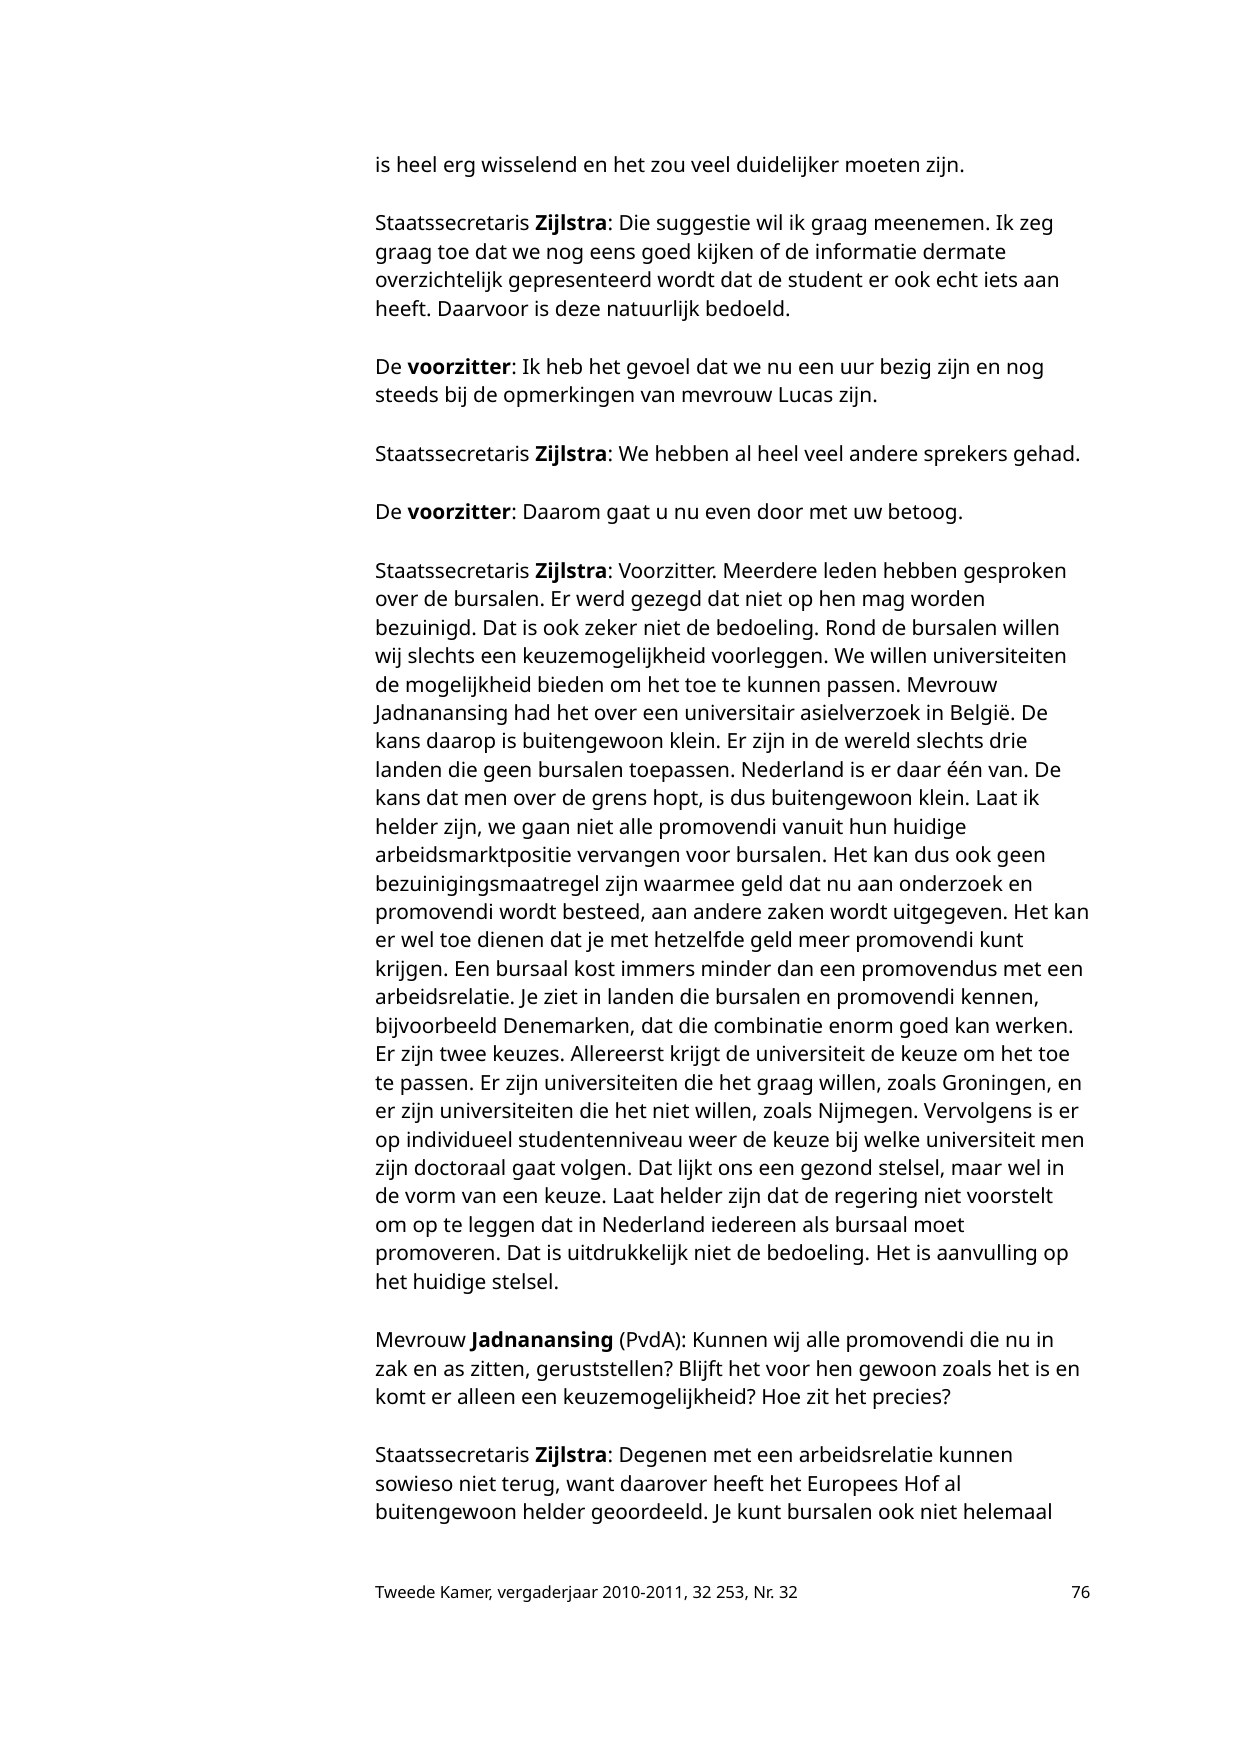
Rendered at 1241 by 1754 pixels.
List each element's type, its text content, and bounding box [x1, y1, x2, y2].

text Staatssecretaris Zijlstra: Voorzitter. Meerdere leden hebben gesproken over de bursalen. Er werd gezegd dat niet op hen mag worden bezuinigd. Dat is ook zeker niet de bedoeling. Rond de bursalen willen wij slechts een keuzemogelijkheid voorleggen. We willen universiteiten de mogelijkheid bieden om het toe te kunnen passen. Mevrouw Jadnanansing had het over een universitair asielverzoek in België. De kans daarop is buitengewoon klein. Er zijn in de wereld slechts drie landen die geen bursalen toepassen. Nederland is er daar één van. De kans dat men over de grens hopt, is dus buitengewoon klein. Laat ik helder zijn, we gaan niet alle promovendi vanuit hun huidige arbeidsmarktpositie vervangen voor bursalen. Het kan dus ook geen bezuinigingsmaatregel zijn waarmee geld dat nu aan onderzoek en promovendi wordt besteed, aan andere zaken wordt uitgegeven. Het kan er wel toe dienen dat je met hetzelfde geld meer promovendi kunt krijgen. Een bursaal kost immers minder dan een promovendus met een arbeidsrelatie. Je ziet in landen die bursalen en promovendi kennen, bijvoorbeeld Denemarken, dat die combinatie enorm goed kan werken. Er zijn twee keuzes. Allereerst krijgt de universiteit de keuze om het toe te passen. Er zijn universiteiten die het graag willen, zoals Groningen, en er zijn universiteiten die het niet willen, zoals Nijmegen. Vervolgens is er op individueel studentenniveau weer de keuze bij welke universiteit men zijn doctoraal gaat volgen. Dat lijkt ons een gezond stelsel, maar wel in de vorm van een keuze. Laat helder zijn dat de regering niet voorstelt om op te leggen dat in Nederland iedereen als bursaal moet promoveren. Dat is uitdrukkelijk niet de bedoeling. Het is aanvulling op het huidige stelsel. [375, 556, 1090, 1295]
text Mevrouw Jadnanansing (PvdA): Kunnen wij alle promovendi die nu in zak en as zitten, geruststellen? Blijft het voor hen gewoon zoals het is en komt er alleen een keuzemogelijkheid? Hoe zit het precies? [375, 1325, 1090, 1411]
text Staatssecretaris Zijlstra: Die suggestie wil ik graag meenemen. Ik zeg graag toe dat we nog eens goed kijken of de informatie dermate overzichtelijk gepresenteerd wordt dat de student er ook echt iets aan heeft. Daarvoor is deze natuurlijk bedoeld. [375, 208, 1090, 322]
text is heel erg wisselend en het zou veel duidelijker moeten zijn. [375, 150, 1090, 178]
text Staatssecretaris Zijlstra: We hebben al heel veel andere sprekers gehad. [375, 439, 1090, 467]
text De voorzitter: Ik heb het gevoel dat we nu een uur bezig zijn en nog steeds bij de opmerkingen van mevrouw Lucas zijn. [375, 352, 1090, 409]
text De voorzitter: Daarom gaat u nu even door met uw betoog. [375, 497, 1090, 526]
text Staatssecretaris Zijlstra: Degenen met een arbeidsrelatie kunnen sowieso niet terug, want daarover heeft het Europees Hof al buitengewoon helder geoordeeld. Je kunt bursalen ook niet helemaal [375, 1441, 1090, 1526]
